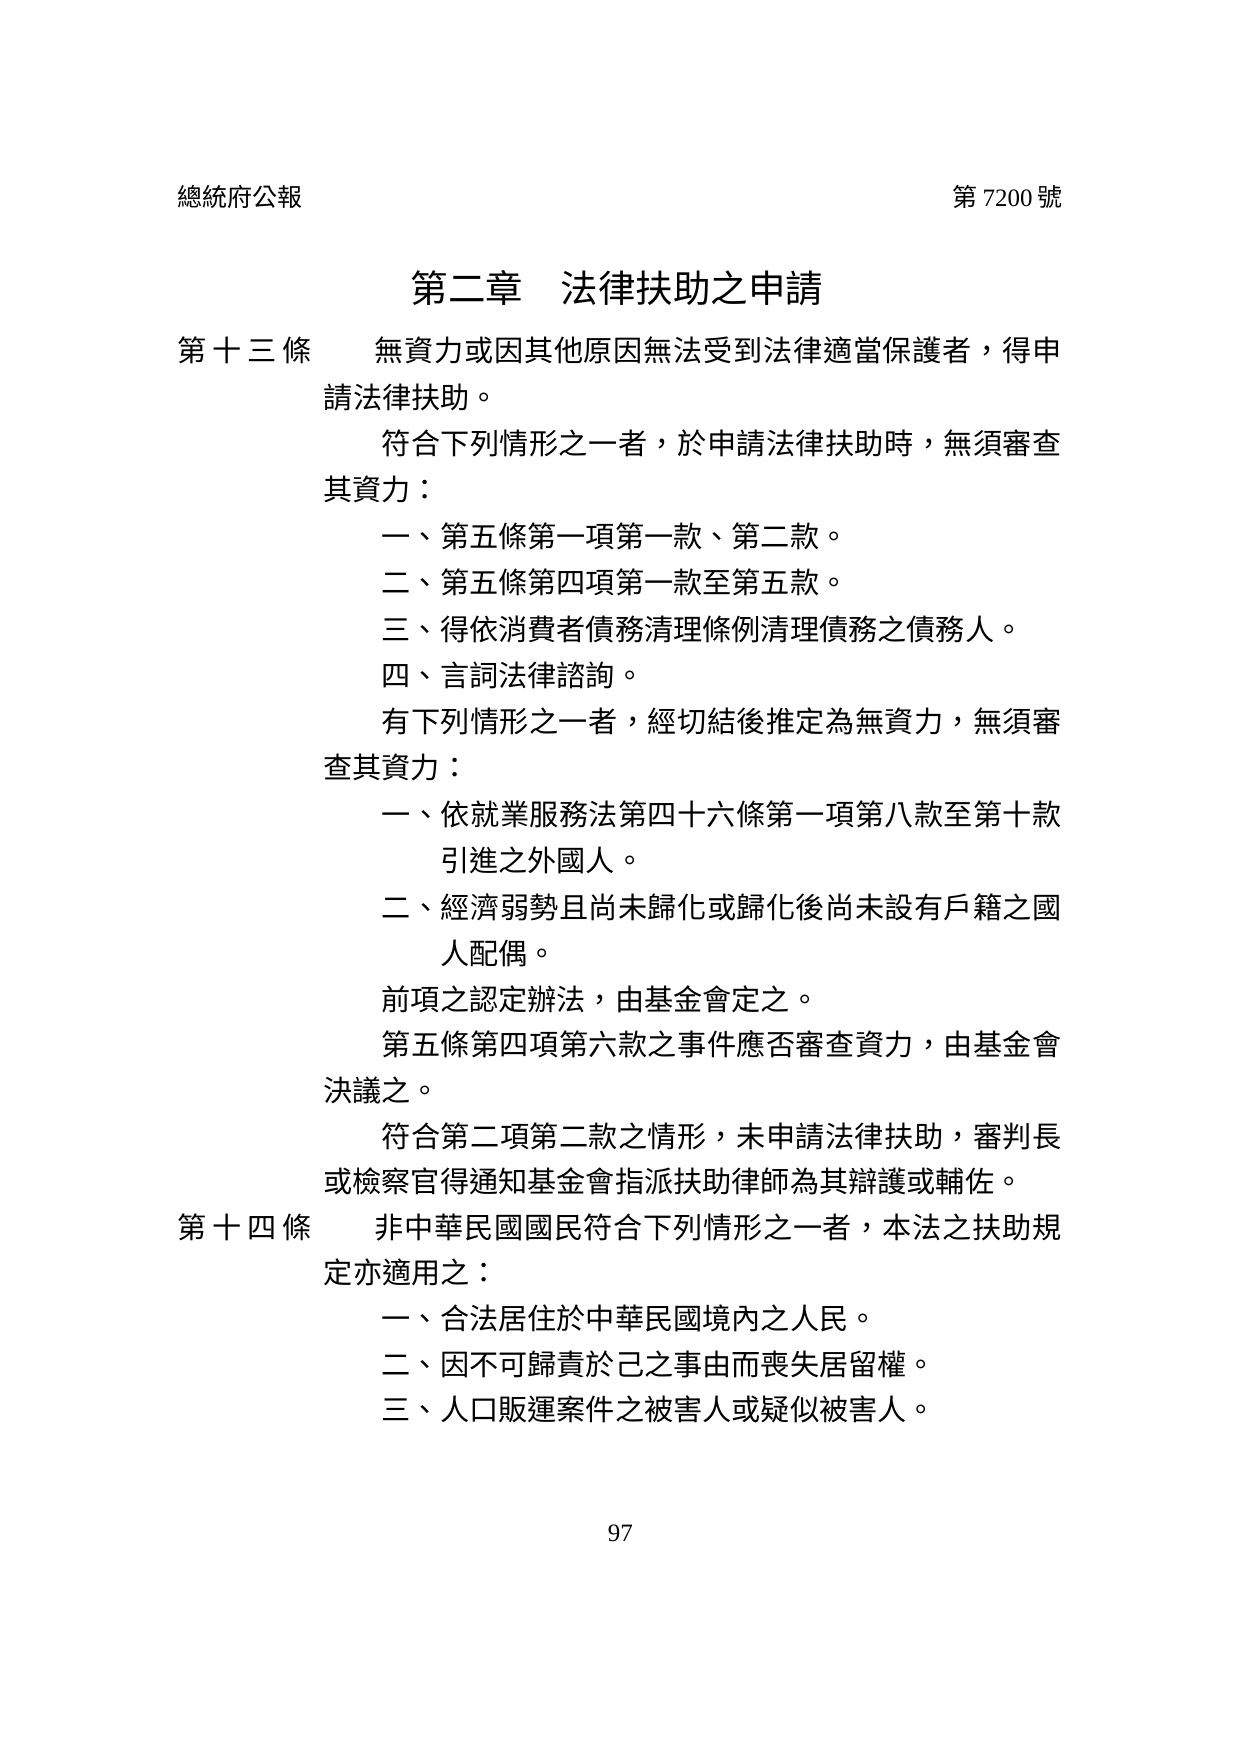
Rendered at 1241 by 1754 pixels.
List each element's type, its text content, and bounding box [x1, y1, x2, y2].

text 符合第二項第二款之情形，未申請法律扶助，審判長或檢察官得通知基金會指派扶助律師為其辯護或輔佐。 [323, 1111, 1063, 1202]
text 第十四條 非中華民國國民符合下列情形之一者，本法之扶助規定亦適用之： [177, 1202, 1063, 1293]
text 二、經濟弱勢且尚未歸化或歸化後尚未設有戶籍之國人配偶。 [381, 881, 1063, 974]
text 一、依就業服務法第四十六條第一項第八款至第十款引進之外國人。 [381, 788, 1063, 881]
text 三、人口販運案件之被害人或疑似被害人。 [381, 1384, 1063, 1430]
text 三、得依消費者債務清理條例清理債務之債務人。 [381, 603, 1063, 649]
text 四、言詞法律諮詢。 [381, 649, 1063, 696]
text 一、合法居住於中華民國境內之人民。 [381, 1293, 1063, 1339]
text 符合下列情形之一者，於申請法律扶助時，無須審查其資力： [323, 417, 1063, 510]
text 第二章 法律扶助之申請 [411, 266, 1063, 312]
text 二、因不可歸責於己之事由而喪失居留權。 [381, 1339, 1063, 1384]
text 第五條第四項第六款之事件應否審查資力，由基金會決議之。 [323, 1019, 1063, 1111]
text 二、第五條第四項第一款至第五款。 [381, 556, 1063, 603]
text 一、第五條第一項第一款、第二款。 [381, 510, 1063, 556]
text 第十三條 無資力或因其他原因無法受到法律適當保護者，得申請法律扶助。 [177, 325, 1063, 417]
text 前項之認定辦法，由基金會定之。 [323, 974, 1063, 1019]
text 有下列情形之一者，經切結後推定為無資力，無須審查其資力： [323, 696, 1063, 788]
